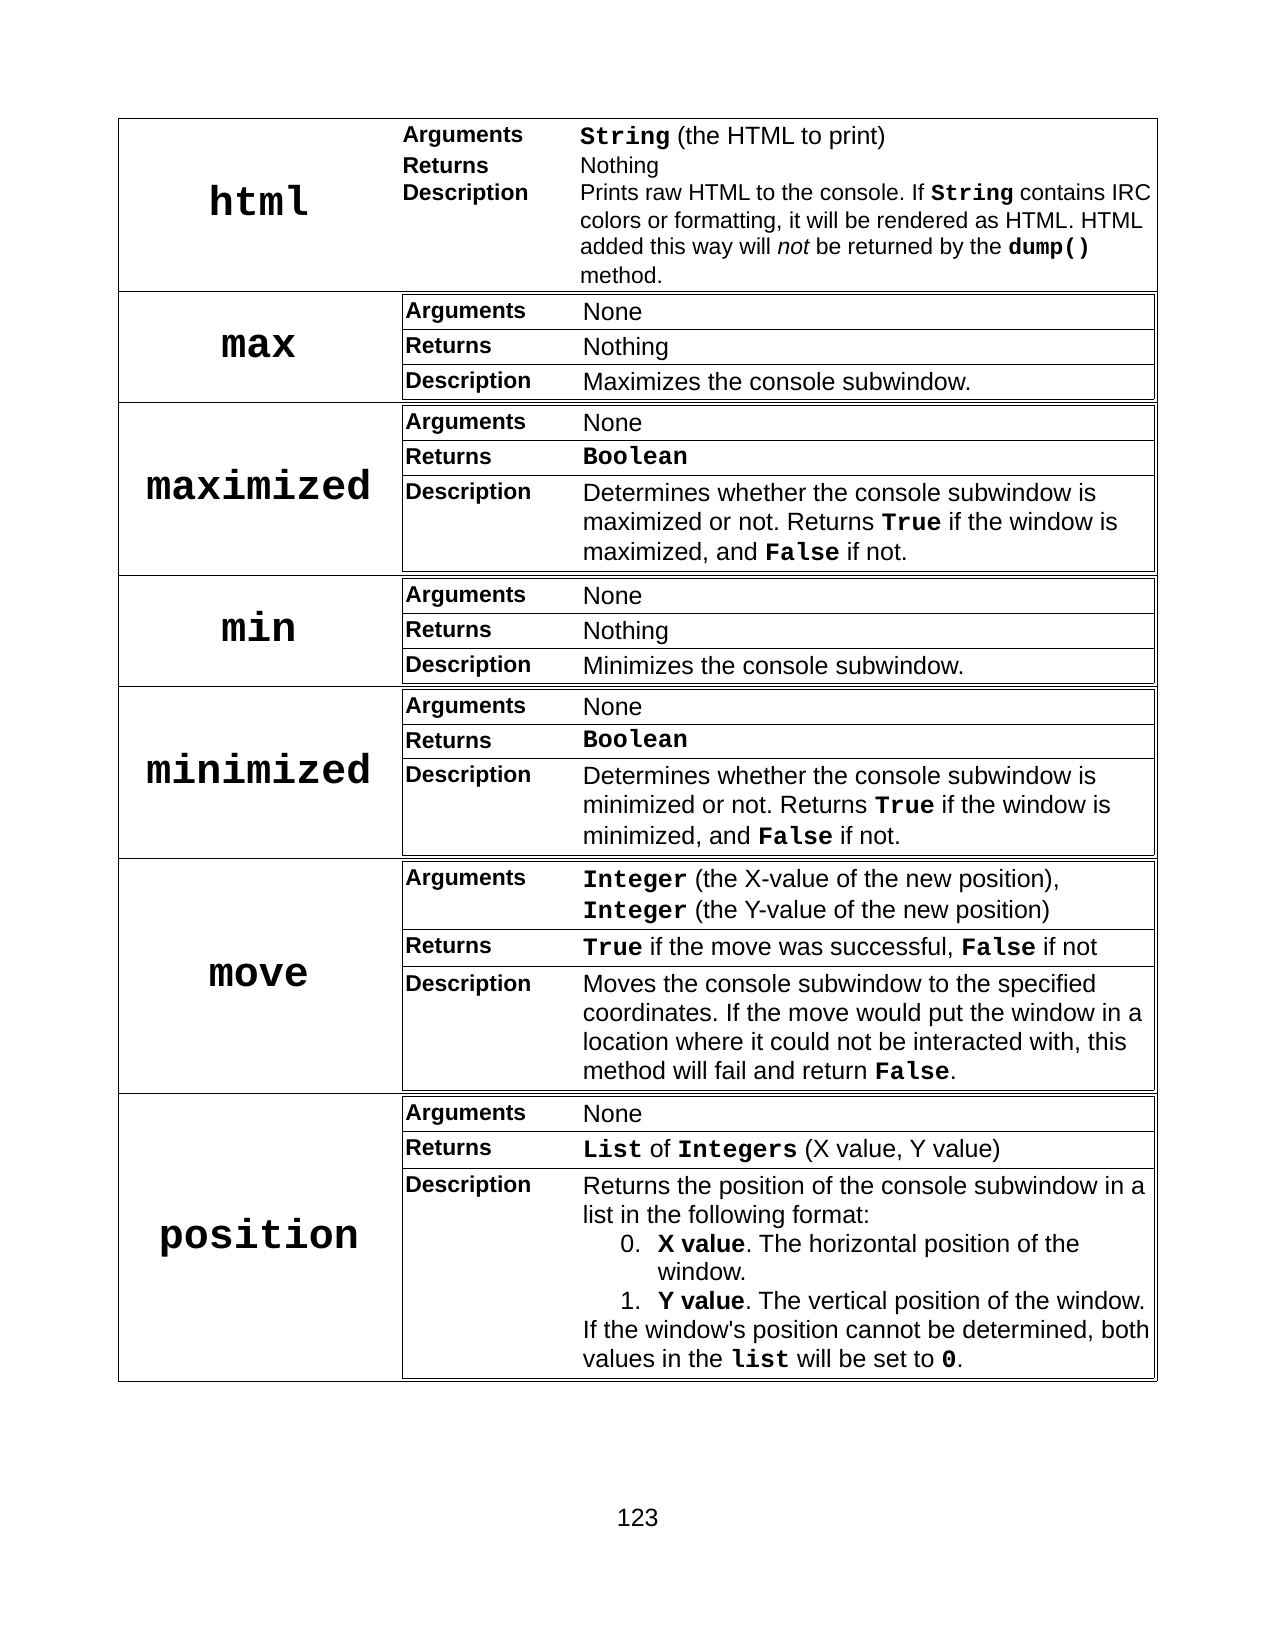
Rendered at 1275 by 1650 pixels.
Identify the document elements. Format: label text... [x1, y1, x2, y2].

table_cell Nothing [580, 330, 1154, 364]
table_cell Description [403, 649, 580, 682]
table_cell [399, 119, 1157, 291]
table_header Arguments [403, 690, 580, 724]
table_cell [399, 403, 1157, 574]
table_cell position [119, 1094, 399, 1381]
table_cell move [119, 859, 399, 1093]
table_header Arguments [403, 862, 580, 929]
table_header String (the HTML to print) [580, 121, 1154, 152]
table_cell Returns [403, 614, 580, 647]
table_cell Description [403, 759, 580, 855]
table_header Arguments [402, 121, 580, 152]
table_header Arguments [403, 295, 580, 329]
table_cell [399, 1094, 1157, 1381]
table_cell [399, 859, 1157, 1093]
table_cell Nothing [580, 614, 1154, 647]
table_cell html [119, 119, 399, 291]
table_cell max [119, 292, 399, 402]
table_cell List of Integers (X value, Y value) [580, 1132, 1154, 1168]
table_cell Returns [403, 725, 580, 758]
table_cell [399, 576, 1157, 686]
table_cell Returns [402, 152, 580, 178]
table_header None [580, 579, 1154, 613]
table_cell min [119, 576, 399, 686]
table_header None [580, 406, 1154, 440]
table_header None [580, 1097, 1154, 1131]
table_header Arguments [403, 1097, 580, 1131]
table_cell Returns the position of the console subwindow in a list in the following format: X value. The horizontal position of the window. Y value. The vertical position of the window. If the window's position cannot be determined, both values in the list will be set to 0. [580, 1169, 1154, 1378]
table_cell minimized [119, 687, 399, 858]
table_cell maximized [119, 403, 399, 574]
table_cell Returns [403, 441, 579, 474]
table_cell Determines whether the console subwindow is maximized or not. Returns True if the window is maximized, and False if not. [580, 476, 1154, 571]
table_cell Description [403, 476, 579, 571]
table_cell Minimizes the console subwindow. [580, 649, 1154, 682]
table_cell Determines whether the console subwindow is minimized or not. Returns True if the window is minimized, and False if not. [580, 759, 1154, 855]
table_cell Description [402, 179, 580, 288]
table_header None [580, 295, 1154, 329]
table_cell Boolean [580, 725, 1154, 758]
table_cell Returns [403, 330, 580, 364]
table_cell Moves the console subwindow to the specified coordinates. If the move would put the window in a location where it could not be interacted with, this method will fail and return False. [580, 967, 1154, 1090]
table_cell [399, 292, 1157, 402]
table_cell True if the move was successful, False if not [580, 930, 1154, 966]
table_cell Returns [403, 930, 580, 966]
table_header Arguments [403, 406, 579, 440]
table_cell Boolean [580, 441, 1154, 474]
table_header Integer (the X-value of the new position), Integer (the Y-value of the new position) [580, 862, 1154, 929]
table_cell Nothing [580, 152, 1154, 178]
table_cell Description [403, 967, 580, 1090]
table_cell Prints raw HTML to the console. If String contains IRC colors or formatting, it will be rendered as HTML. HTML added this way will not be returned by the dump() method. [580, 179, 1154, 288]
table_cell [399, 687, 1157, 858]
table_cell Description [403, 365, 580, 399]
table_cell Maximizes the console subwindow. [580, 365, 1154, 399]
table_header Arguments [403, 579, 580, 613]
table_cell Returns [403, 1132, 580, 1168]
table_header None [580, 690, 1154, 724]
table_cell Description [403, 1169, 580, 1378]
